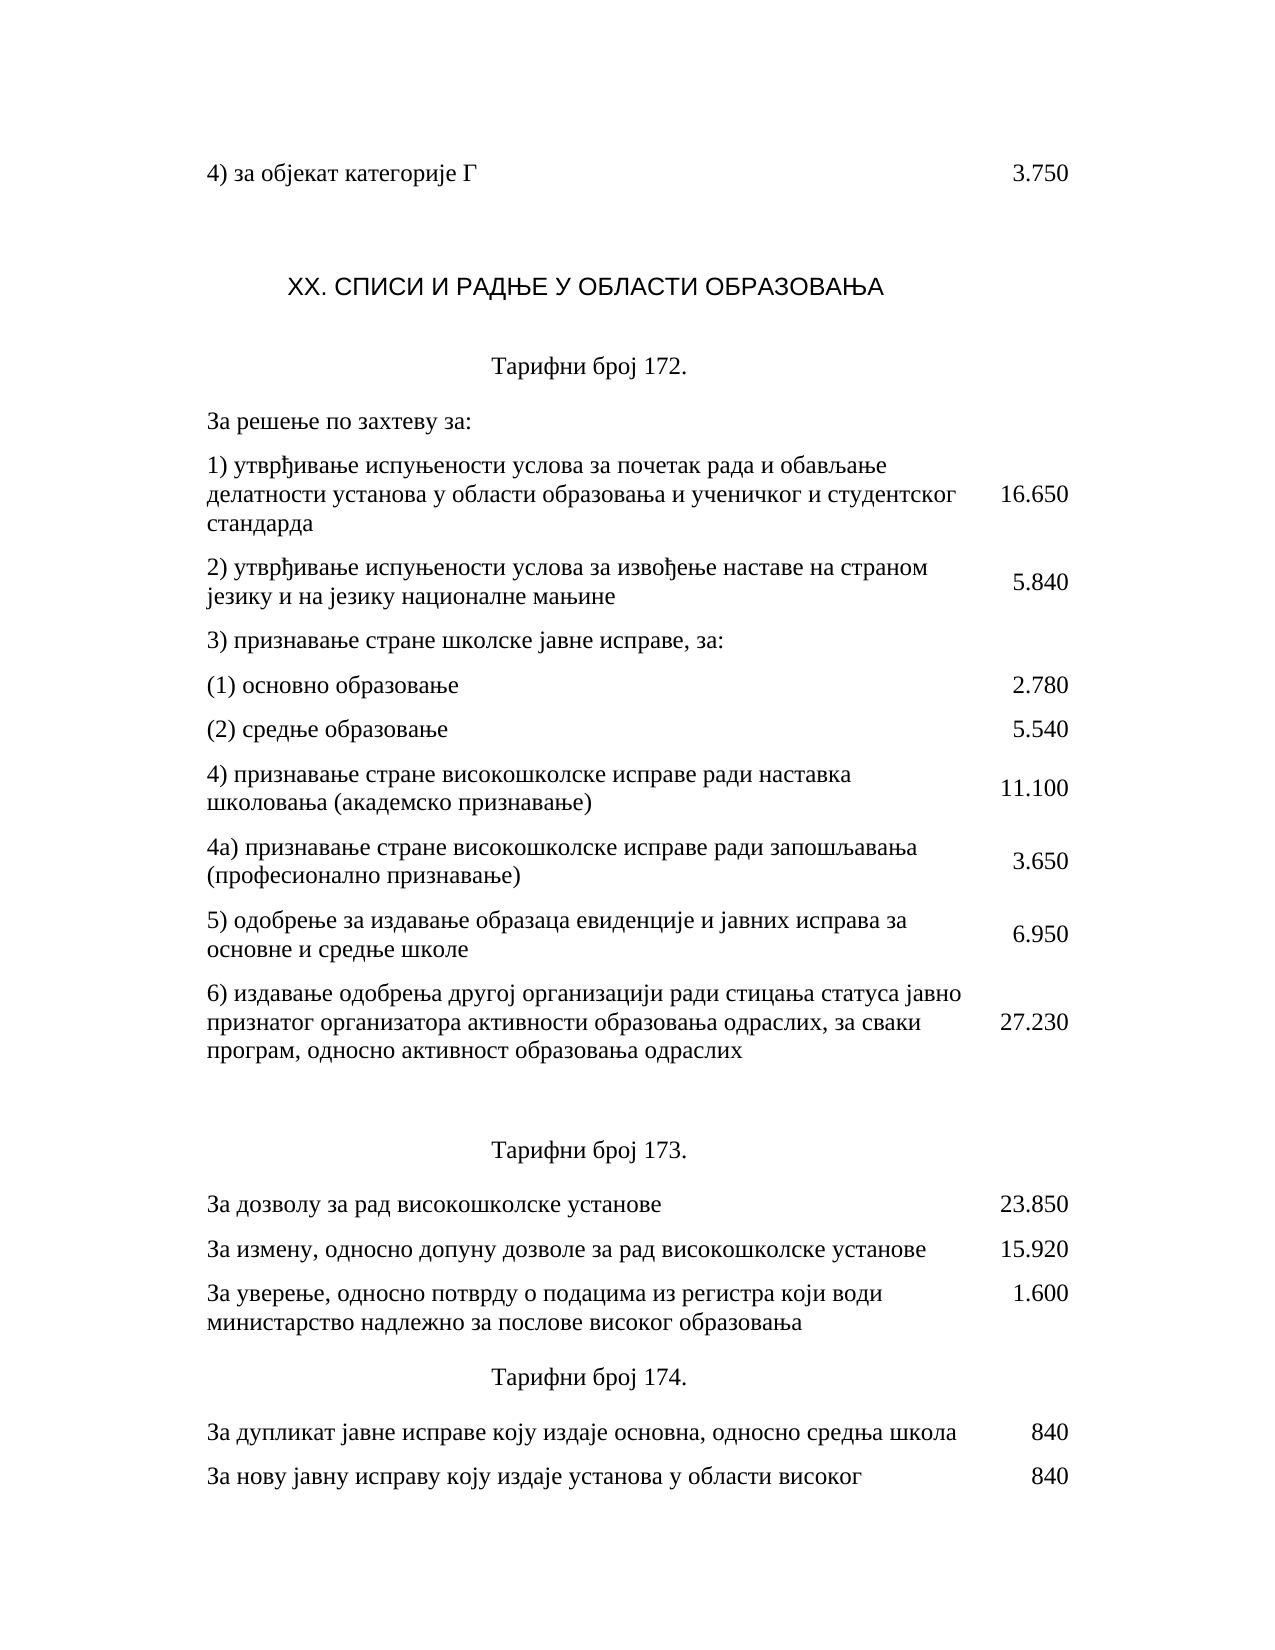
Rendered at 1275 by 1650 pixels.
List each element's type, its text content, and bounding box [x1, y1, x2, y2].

table_cell За дупликат јавне исправе коју издаје основна, односно средња школа [199, 1409, 979, 1453]
table_cell За измену, односно допуну дозволе за рад високошколске установе [199, 1226, 979, 1270]
table_cell 15.920 [979, 1226, 1076, 1270]
table_cell Тарифни број 173. [199, 1116, 979, 1182]
table_cell [979, 1344, 1076, 1409]
table_cell 5) одобрење за издавање образаца евиденције и јавних исправа за основне и средње школе [199, 897, 979, 970]
table_cell [979, 1072, 1076, 1116]
table_cell [199, 194, 979, 239]
table_cell 4а) признавање стране високошколске исправе ради запошљавања (професионално признавање) [199, 824, 979, 897]
table_cell За дозволу за рад високошколске установе [199, 1182, 979, 1226]
table_cell 6) издавање одобрења другој организацији ради стицања статуса јавно признатог организатора активности образовања одраслих, за сваки програм, односно активност образовања одраслих [199, 970, 979, 1072]
table_cell 3) признавање стране школске јавне исправе, за: [199, 618, 979, 662]
table_cell За нову јавну исправу коју издаје установа у области високог [199, 1453, 979, 1497]
table_cell 23.850 [979, 1182, 1076, 1226]
table_cell XX. СПИСИ И РАДЊЕ У ОБЛАСТИ ОБРАЗОВАЊА [199, 239, 979, 333]
table_cell [979, 618, 1076, 662]
table_cell [979, 398, 1076, 443]
table_cell [979, 194, 1076, 239]
table_cell [199, 1072, 979, 1116]
table_cell Тарифни број 174. [199, 1344, 979, 1409]
table_cell 27.230 [979, 970, 1076, 1072]
table_cell 2.780 [979, 662, 1076, 706]
table_cell Тарифни број 172. [199, 333, 979, 398]
table_cell (2) средње образовање [199, 706, 979, 751]
table_cell 3.750 [979, 150, 1076, 194]
table_cell 5.540 [979, 706, 1076, 751]
table_cell 1.600 [979, 1270, 1076, 1343]
table_cell 16.650 [979, 443, 1076, 544]
table_cell 4) за објекат категорије Г [199, 150, 979, 194]
table_cell За решење по захтеву за: [199, 398, 979, 443]
table_cell 840 [979, 1409, 1076, 1453]
table_cell [979, 333, 1076, 398]
table_cell 11.100 [979, 751, 1076, 824]
table_cell (1) основно образовање [199, 662, 979, 706]
table_cell 6.950 [979, 897, 1076, 970]
table_cell [979, 239, 1076, 333]
table_cell 1) утврђивање испуњености услова за почетак рада и обављање делатности установа у области образовања и ученичког и студентског стандарда [199, 443, 979, 544]
table_cell 4) признавање стране високошколске исправе ради наставка школовања (академско признавање) [199, 751, 979, 824]
table_cell 3.650 [979, 824, 1076, 897]
table_cell 840 [979, 1453, 1076, 1497]
table_cell За уверење, односно потврду о подацима из регистра који води министарство надлежно за послове високог образовања [199, 1270, 979, 1343]
table_cell 2) утврђивање испуњености услова за извођење наставе на страном језику и на језику националне мањине [199, 545, 979, 618]
table_cell 5.840 [979, 545, 1076, 618]
table_cell [979, 1116, 1076, 1182]
